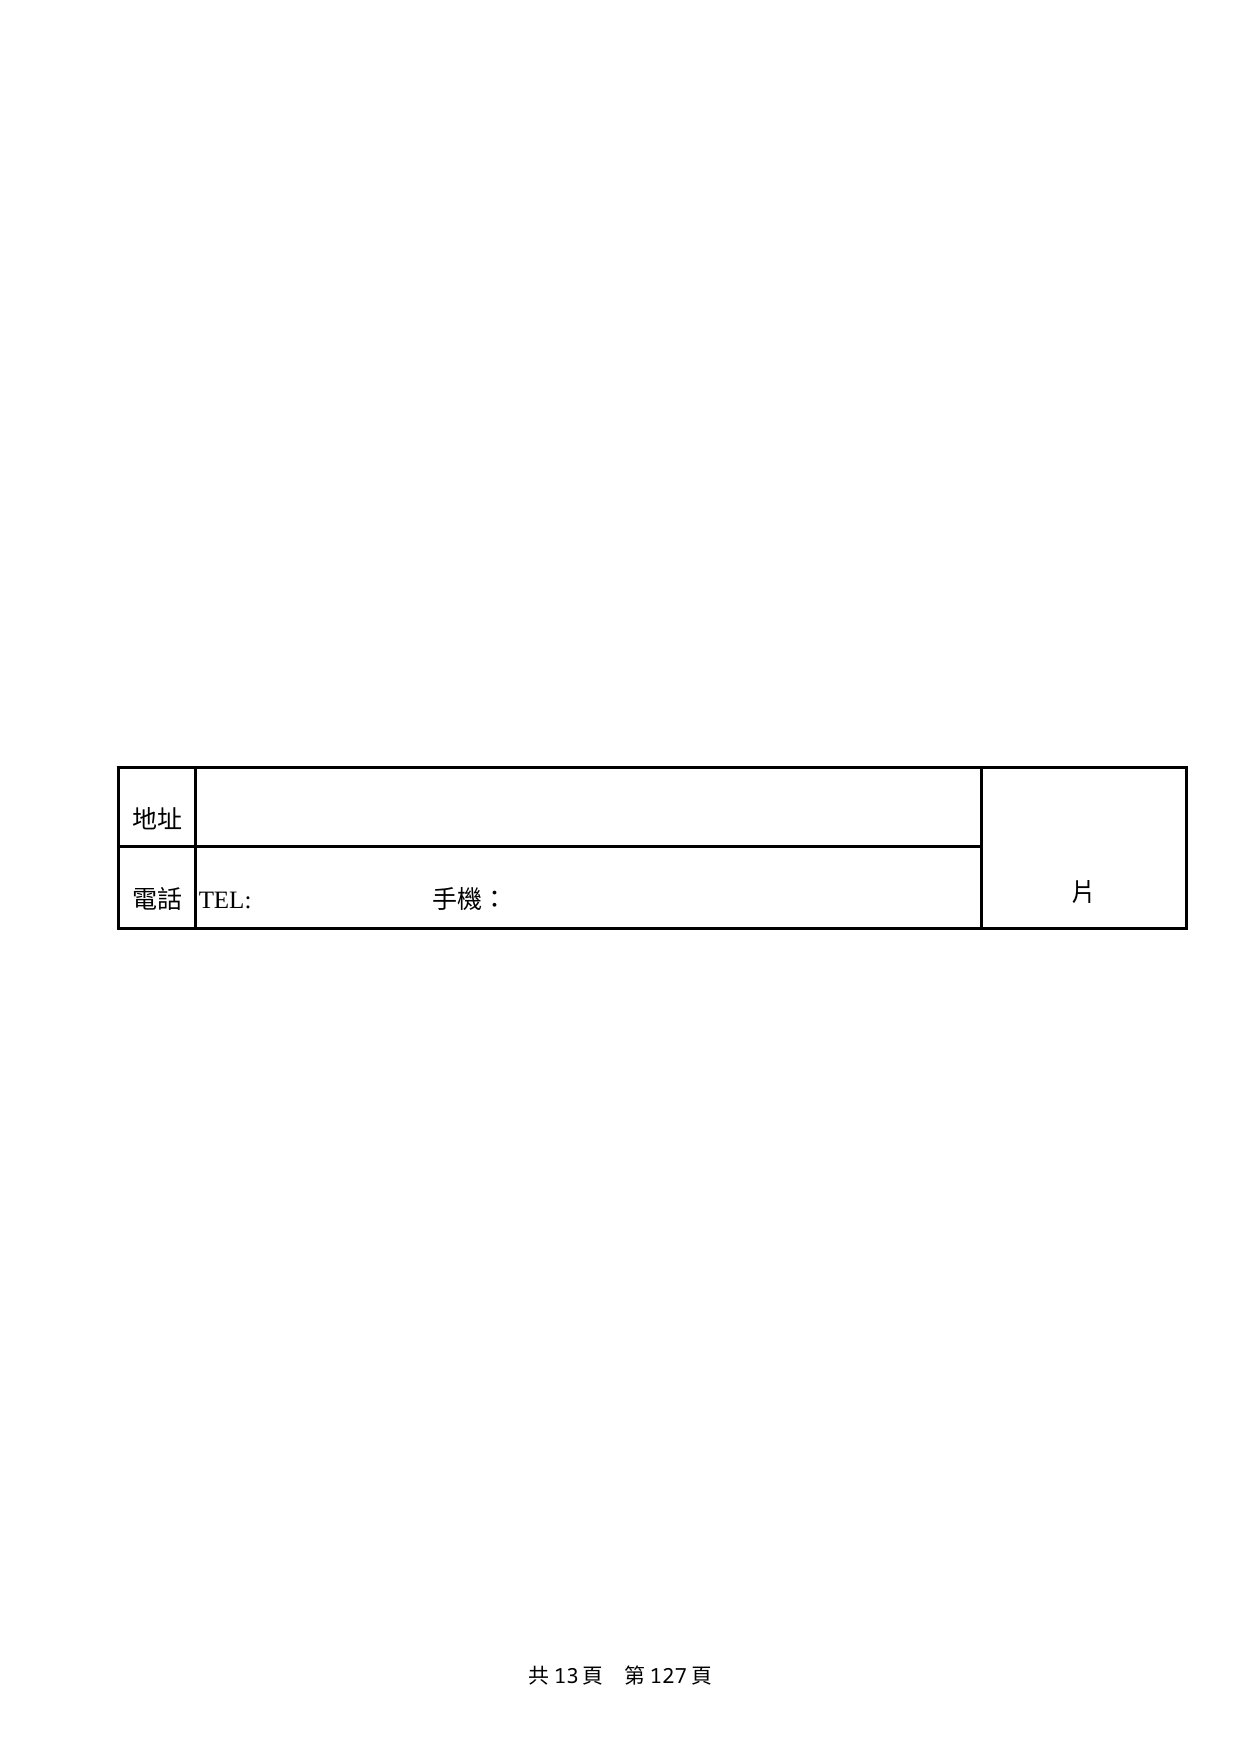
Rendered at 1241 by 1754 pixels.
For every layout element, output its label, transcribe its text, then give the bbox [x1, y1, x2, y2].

table_cell 地址 [120, 769, 194, 845]
table_cell TEL: 手機： [197, 848, 980, 927]
table_header 片 [983, 769, 1185, 927]
table_cell 電話 [120, 848, 194, 927]
table_cell [197, 769, 980, 845]
